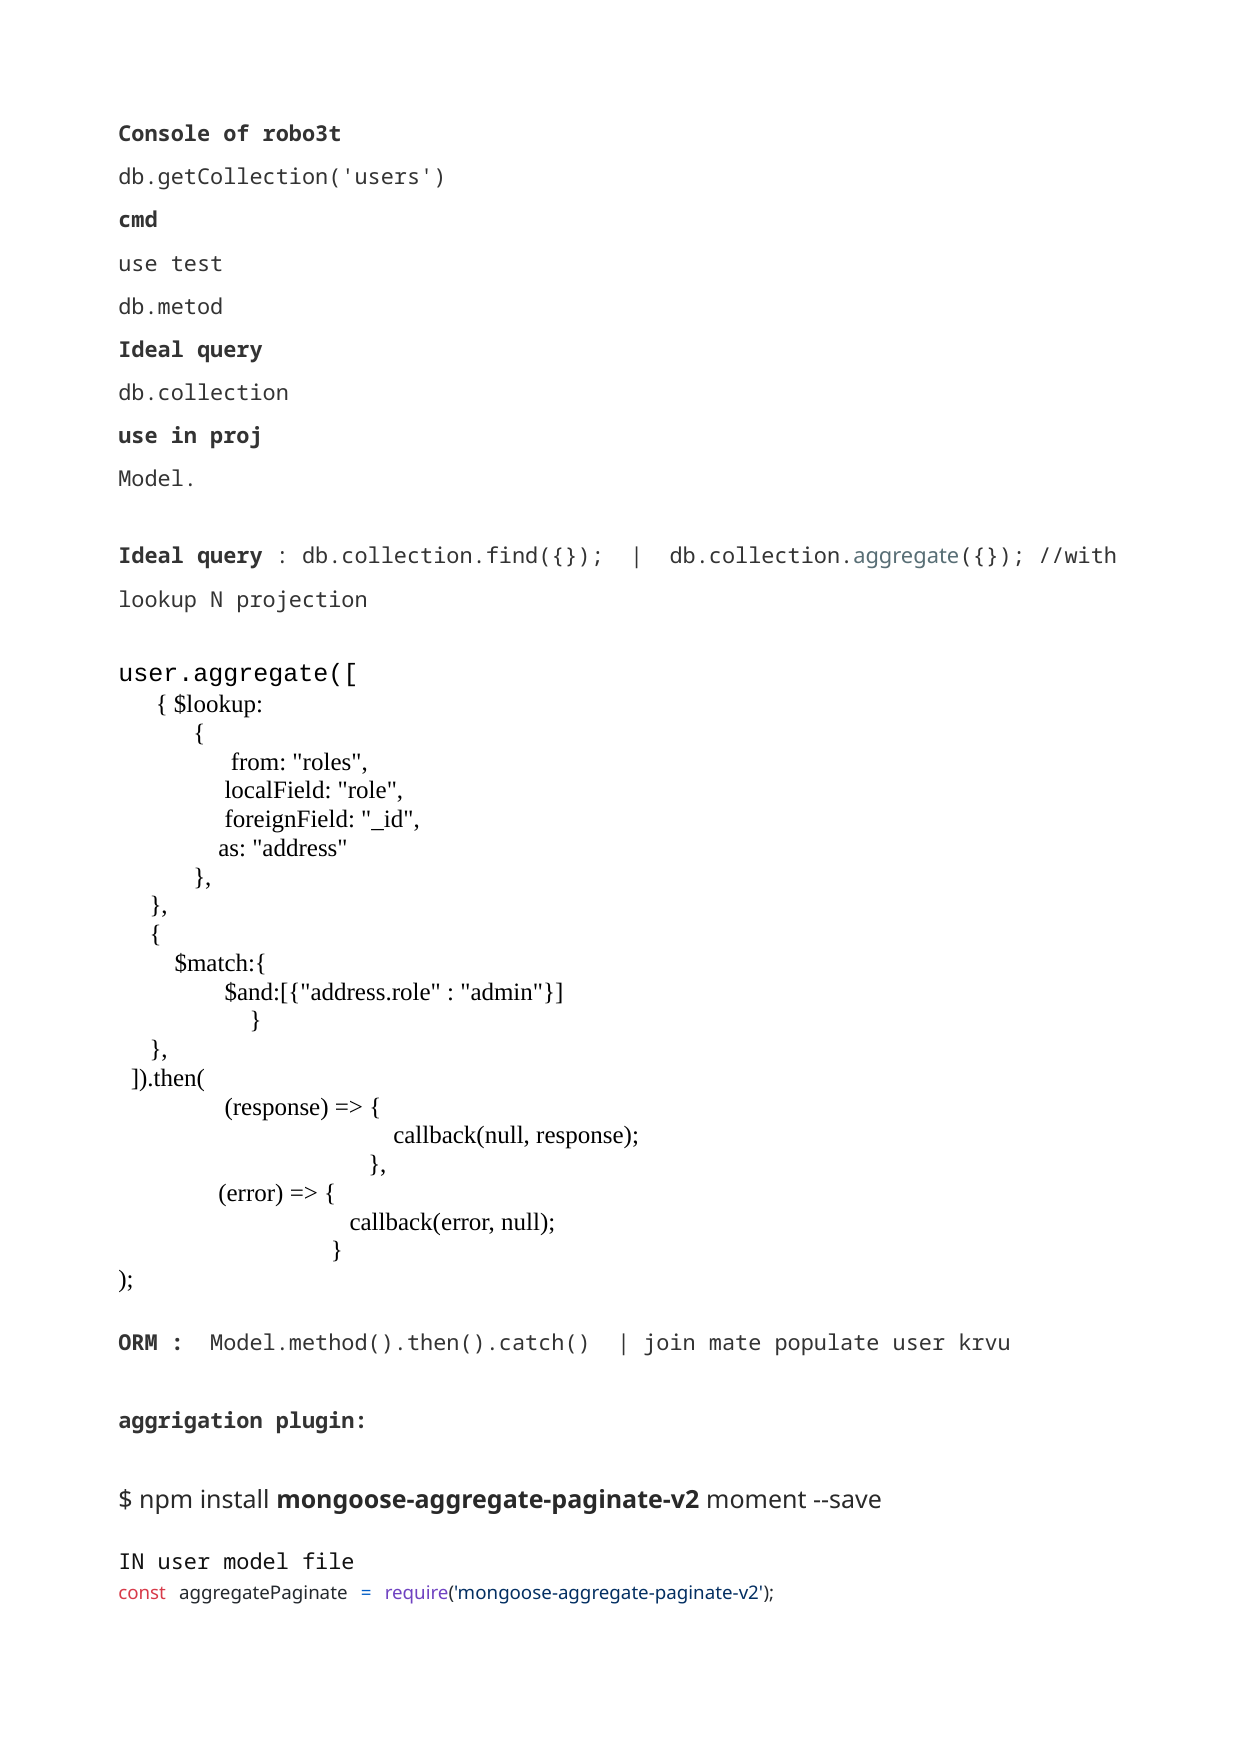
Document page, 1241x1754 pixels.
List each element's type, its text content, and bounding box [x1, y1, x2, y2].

text aggrigation plugin: [118, 1405, 1122, 1434]
text db.collection [118, 377, 1122, 407]
text ); [118, 1264, 1122, 1293]
text }, [118, 862, 1122, 891]
text as: "address" [118, 833, 1122, 862]
text ]).then( [118, 1063, 1122, 1092]
text IN user model file [118, 1546, 1122, 1576]
text $and:[{"address.role" : "admin"}] [118, 977, 1122, 1006]
text foreignField: "_id", [118, 804, 1122, 833]
text $match:{ [118, 948, 1122, 977]
text $ npm install mongoose-aggregate-paginate-v2 moment --save [118, 1482, 1122, 1516]
text callback(error, null); [118, 1207, 1122, 1236]
text const aggregatePaginate = require('mongoose-aggregate-paginate-v2'); [118, 1576, 1122, 1606]
text }, [118, 1149, 1122, 1178]
text { [118, 919, 1122, 948]
text user.aggregate([ [118, 661, 1122, 689]
text } [118, 1006, 1122, 1034]
text { $lookup: [118, 689, 1122, 718]
text } [118, 1236, 1122, 1264]
text db.metod [118, 291, 1122, 320]
text callback(null, response); [118, 1121, 1122, 1149]
text Console of robo3t [118, 118, 1122, 148]
text cmd [118, 204, 1122, 234]
text ORM : Model.method().then().catch() | join mate populate user krvu [118, 1327, 1122, 1357]
text db.getCollection('users') [118, 161, 1122, 191]
text Model. [118, 463, 1122, 493]
text Ideal query : db.collection.find({}); | db.collection.aggregate({}); //with lookup N projection [118, 541, 1122, 613]
text (response) => { [118, 1092, 1122, 1121]
text use in proj [118, 420, 1122, 450]
text (error) => { [118, 1178, 1122, 1207]
text { [118, 718, 1122, 747]
text Ideal query [118, 334, 1122, 363]
text from: "roles", [118, 747, 1122, 776]
text use test [118, 247, 1122, 277]
text }, [118, 1034, 1122, 1063]
text localField: "role", [118, 776, 1122, 804]
text }, [118, 891, 1122, 919]
